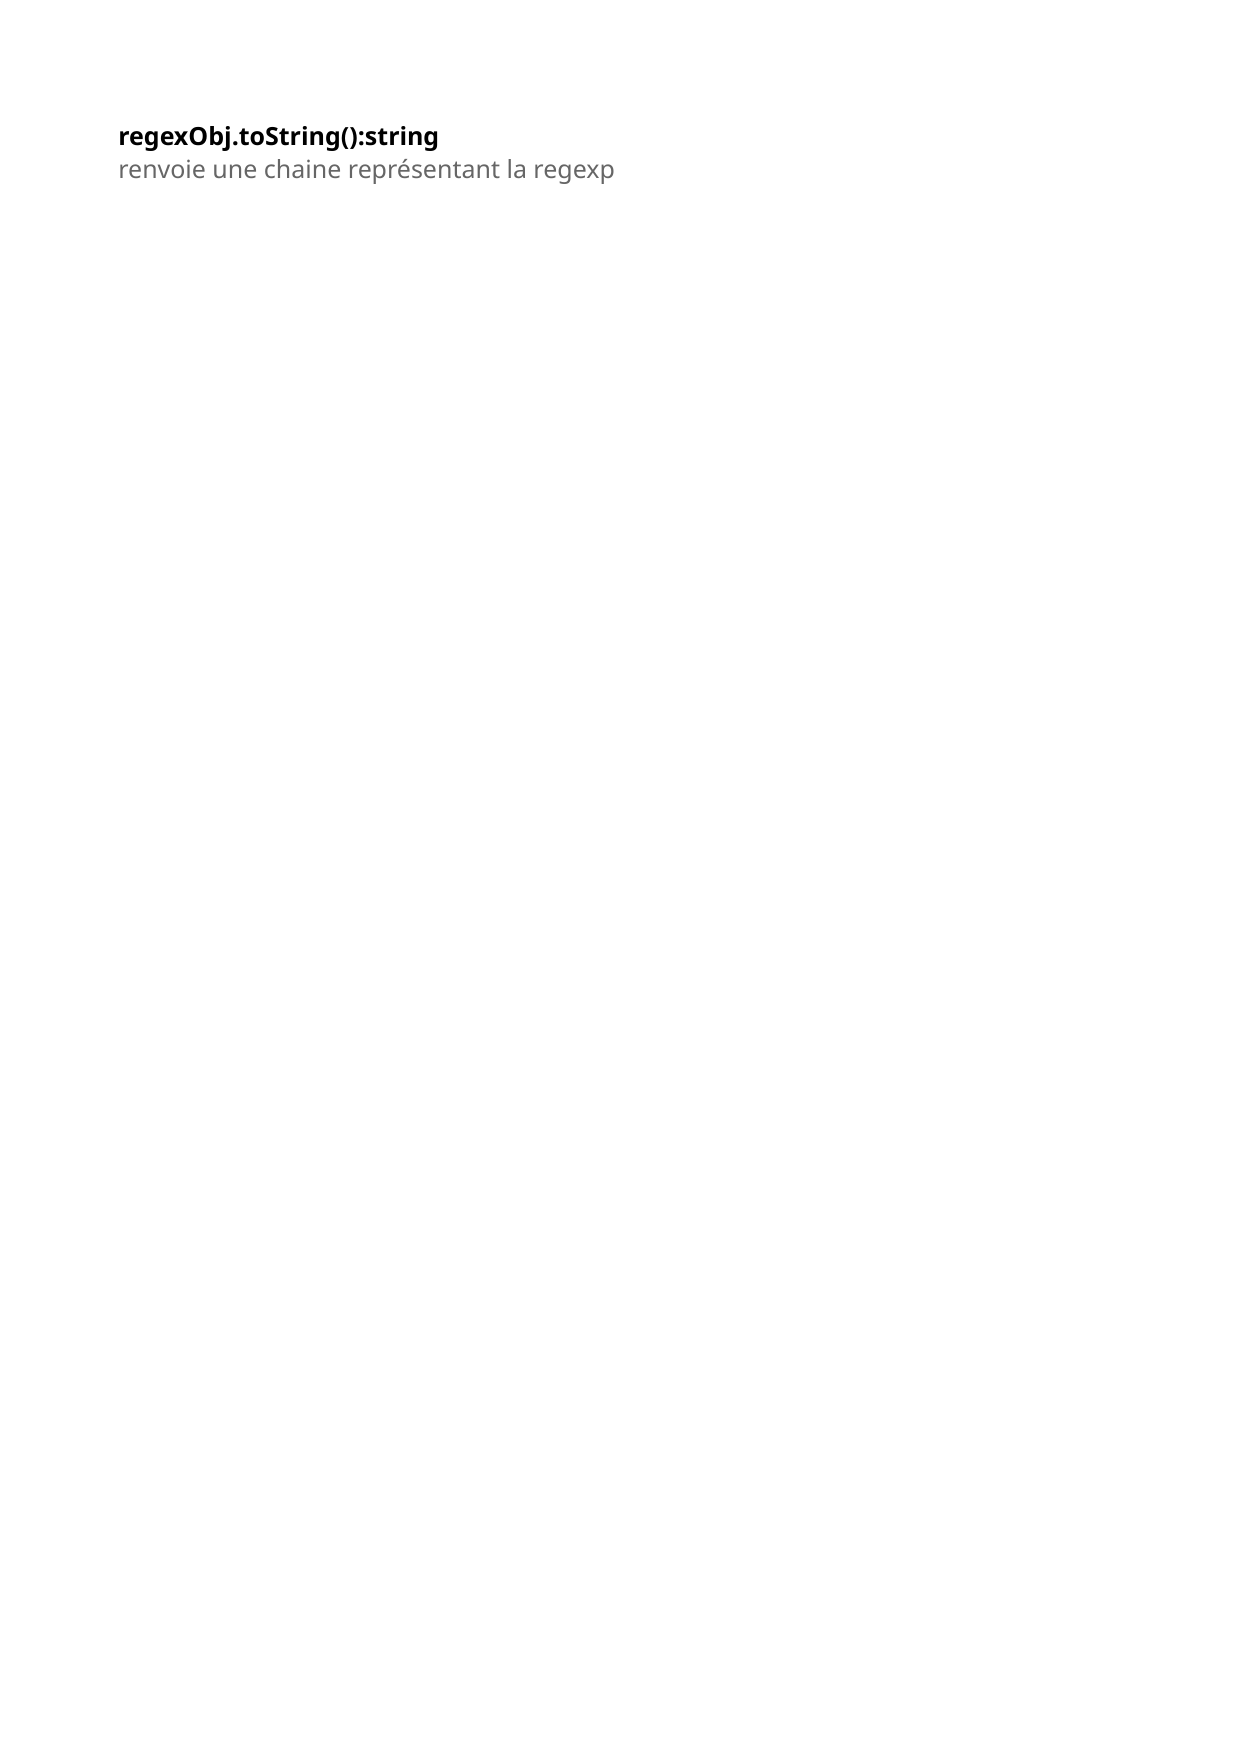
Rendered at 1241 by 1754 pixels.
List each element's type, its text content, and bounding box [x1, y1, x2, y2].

text regexObj.toString():string [118, 118, 1122, 152]
text renvoie une chaine représentant la regexp [118, 152, 1122, 186]
